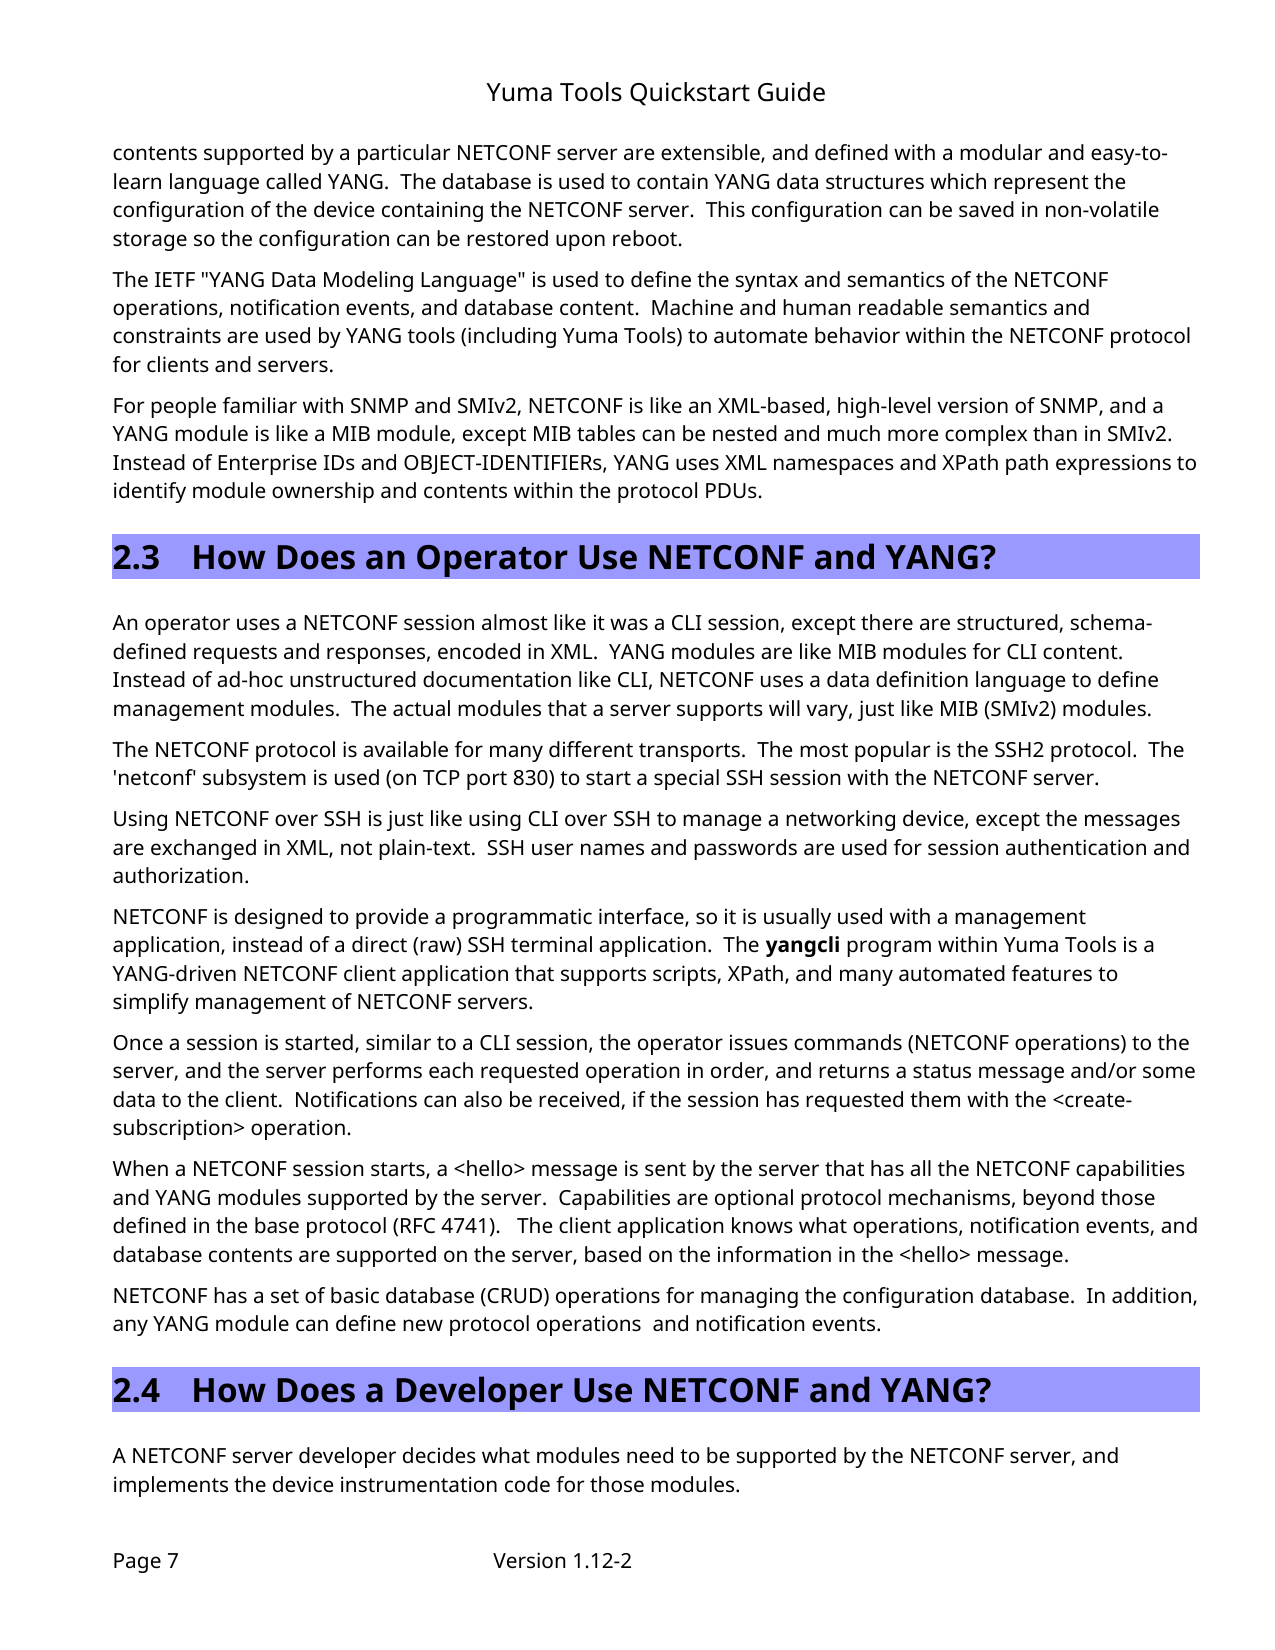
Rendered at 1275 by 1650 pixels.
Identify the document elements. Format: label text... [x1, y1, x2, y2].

subtitle How Does a Developer Use NETCONF and YANG? [112, 1367, 1200, 1412]
text contents supported by a particular NETCONF server are extensible, and defined with a modular and easy-to-learn language called YANG. The database is used to contain YANG data structures which represent the configuration of the device containing the NETCONF server. This configuration can be saved in non-volatile storage so the configuration can be restored upon reboot. [112, 138, 1200, 252]
text The NETCONF protocol is available for many different transports. The most popular is the SSH2 protocol. The 'netconf' subsystem is used (on TCP port 830) to start a special SSH session with the NETCONF server. [112, 735, 1200, 792]
text A NETCONF server developer decides what modules need to be supported by the NETCONF server, and implements the device instrumentation code for those modules. [112, 1441, 1200, 1498]
text NETCONF is designed to provide a programmatic interface, so it is usually used with a management application, instead of a direct (raw) SSH terminal application. The yangcli program within Yuma Tools is a YANG-driven NETCONF client application that supports scripts, XPath, and many automated features to simplify management of NETCONF servers. [112, 902, 1200, 1016]
text When a NETCONF session starts, a <hello> message is sent by the server that has all the NETCONF capabilities and YANG modules supported by the server. Capabilities are optional protocol mechanisms, beyond those defined in the base protocol (RFC 4741). The client application knows what operations, notification events, and database contents are supported on the server, based on the information in the <hello> message. [112, 1154, 1200, 1268]
text For people familiar with SNMP and SMIv2, NETCONF is like an XML-based, high-level version of SNMP, and a YANG module is like a MIB module, except MIB tables can be nested and much more complex than in SMIv2. Instead of Enterprise IDs and OBJECT-IDENTIFIERs, YANG uses XML namespaces and XPath path expressions to identify module ownership and contents within the protocol PDUs. [112, 391, 1200, 505]
text An operator uses a NETCONF session almost like it was a CLI session, except there are structured, schema-defined requests and responses, encoded in XML. YANG modules are like MIB modules for CLI content. Instead of ad-hoc unstructured documentation like CLI, NETCONF uses a data definition language to define management modules. The actual modules that a server supports will vary, just like MIB (SMIv2) modules. [112, 608, 1200, 722]
text Using NETCONF over SSH is just like using CLI over SSH to manage a networking device, except the messages are exchanged in XML, not plain-text. SSH user names and passwords are used for session authentication and authorization. [112, 804, 1200, 889]
text Once a session is started, similar to a CLI session, the operator issues commands (NETCONF operations) to the server, and the server performs each requested operation in order, and returns a status message and/or some data to the client. Notifications can also be received, if the session has requested them with the <create-subscription> operation. [112, 1028, 1200, 1142]
text NETCONF has a set of basic database (CRUD) operations for managing the configuration database. In addition, any YANG module can define new protocol operations and notification events. [112, 1281, 1200, 1338]
subtitle How Does an Operator Use NETCONF and YANG? [112, 534, 1200, 579]
text The IETF "YANG Data Modeling Language" is used to define the syntax and semantics of the NETCONF operations, notification events, and database content. Machine and human readable semantics and constraints are used by YANG tools (including Yuma Tools) to automate behavior within the NETCONF protocol for clients and servers. [112, 265, 1200, 378]
